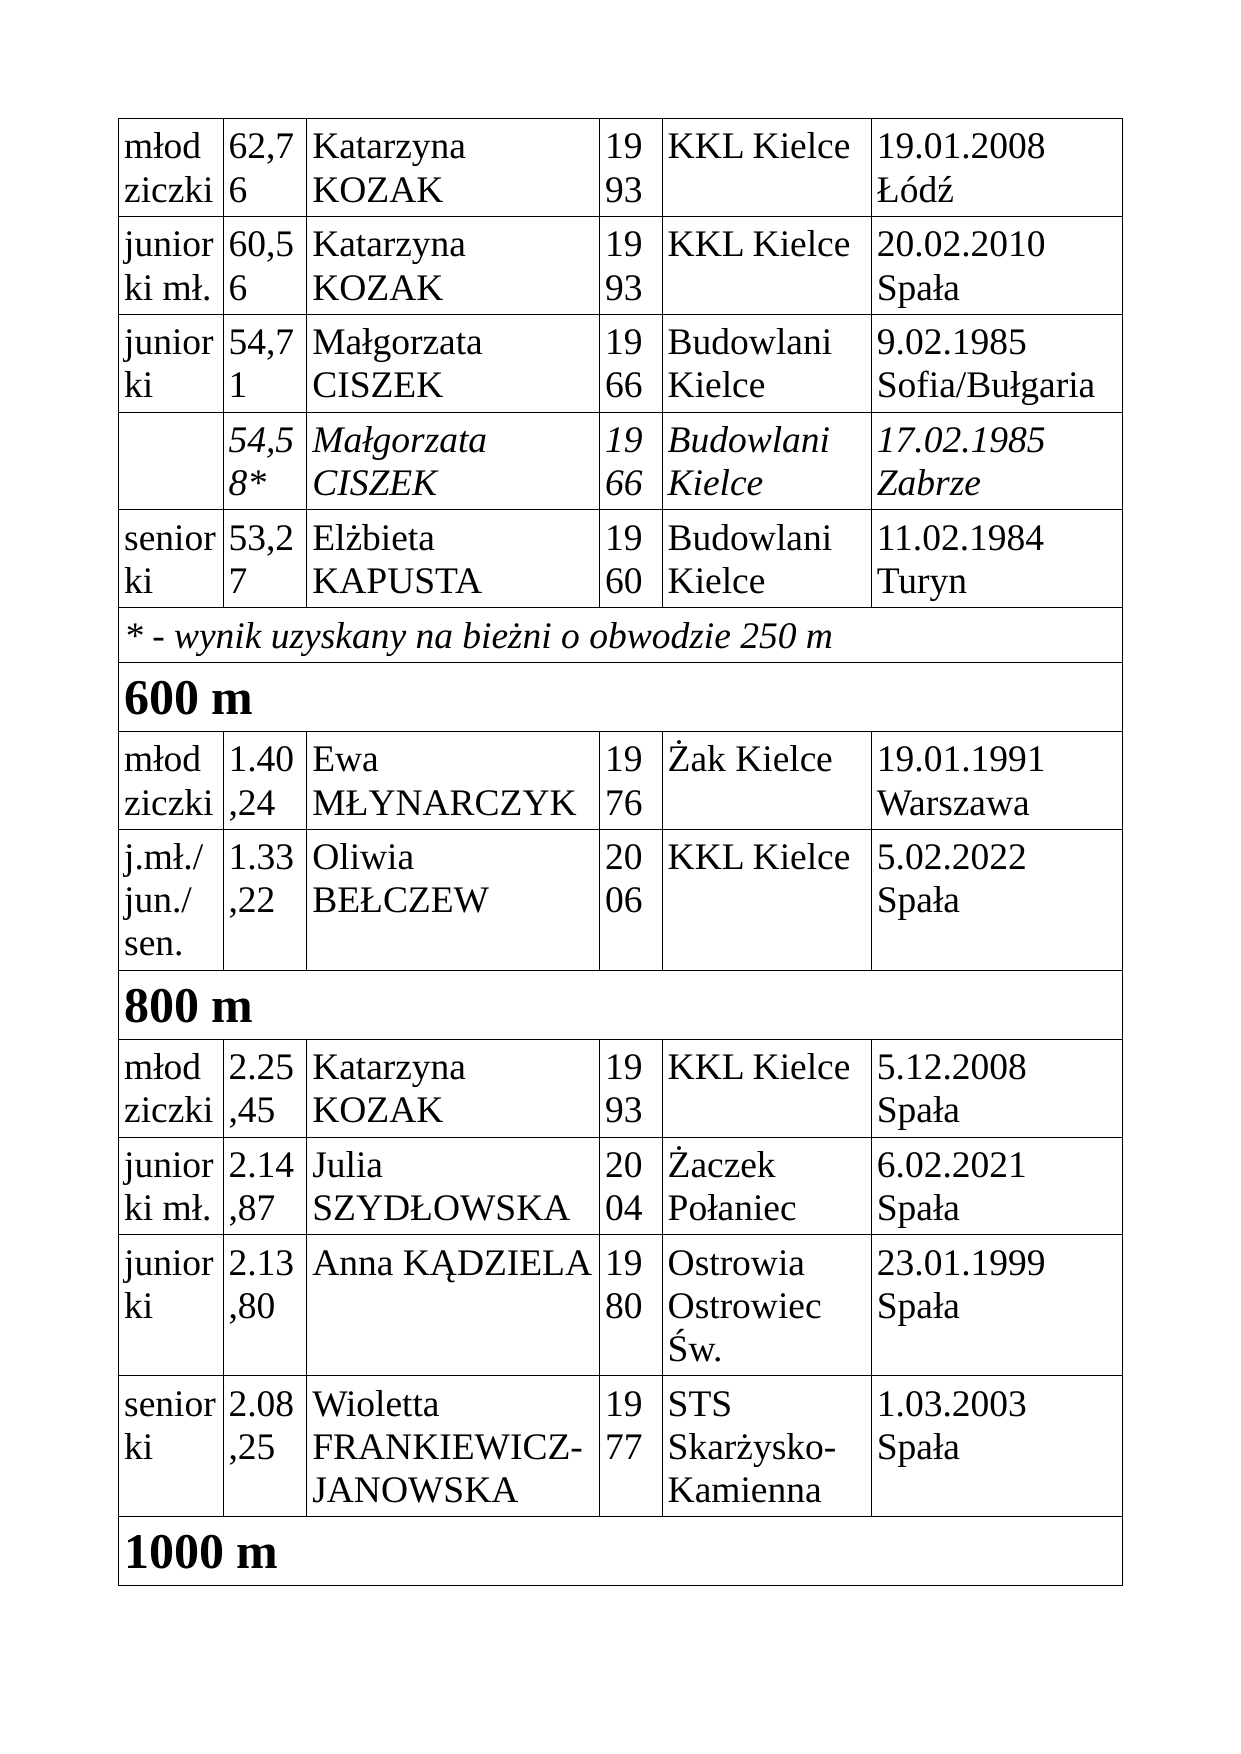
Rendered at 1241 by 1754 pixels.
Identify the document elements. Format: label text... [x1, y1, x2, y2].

table_cell 2.25,45 [224, 1040, 306, 1137]
table_cell 53,27 [224, 510, 306, 607]
table_cell 2.14,87 [224, 1138, 306, 1234]
table_cell 20.02.2010 Spała [872, 217, 1122, 314]
table_cell 54,58* [224, 413, 306, 509]
table_cell j.mł./jun./sen. [119, 830, 223, 970]
table_cell 1977 [600, 1376, 662, 1516]
table_cell 1993 [600, 1040, 662, 1137]
table_cell 60,56 [224, 217, 306, 314]
table_cell 2004 [600, 1138, 662, 1234]
table_cell Żaczek Połaniec [663, 1138, 871, 1234]
table_cell 19.01.2008 Łódź [872, 119, 1122, 216]
table_cell młodziczki [119, 732, 223, 829]
table_cell Budowlani Kielce [663, 315, 871, 412]
table_cell 1000 m [119, 1517, 1122, 1585]
table_cell 1.03.2003 Spała [872, 1376, 1122, 1516]
table_cell 1.40,24 [224, 732, 306, 829]
table_cell Wioletta FRANKIEWICZ-JANOWSKA [307, 1376, 599, 1516]
table_cell 23.01.1999 Spała [872, 1235, 1122, 1375]
table_cell 17.02.1985 Zabrze [872, 413, 1122, 509]
table_cell 2006 [600, 830, 662, 970]
table_cell 62,76 [224, 119, 306, 216]
table_cell 1993 [600, 119, 662, 216]
table_cell juniorki [119, 1235, 223, 1375]
table_cell KKL Kielce [663, 119, 871, 216]
table_cell Małgorzata CISZEK [307, 315, 599, 412]
table_cell Ewa MŁYNARCZYK [307, 732, 599, 829]
table_cell Julia SZYDŁOWSKA [307, 1138, 599, 1234]
table_cell juniorki [119, 315, 223, 412]
table_cell 5.02.2022 Spała [872, 830, 1122, 970]
table_cell Budowlani Kielce [663, 510, 871, 607]
table_cell Żak Kielce [663, 732, 871, 829]
table_cell juniorki mł. [119, 1138, 223, 1234]
table_cell 54,71 [224, 315, 306, 412]
table_cell Katarzyna KOZAK [307, 1040, 599, 1137]
table_cell 6.02.2021 Spała [872, 1138, 1122, 1234]
table_cell Budowlani Kielce [663, 413, 871, 509]
table_cell 1960 [600, 510, 662, 607]
table_cell 1980 [600, 1235, 662, 1375]
table_cell * - wynik uzyskany na bieżni o obwodzie 250 m [119, 608, 1122, 662]
table_cell młodziczki [119, 119, 223, 216]
table_cell Katarzyna KOZAK [307, 119, 599, 216]
table_cell seniorki [119, 510, 223, 607]
table_cell 19.01.1991 Warszawa [872, 732, 1122, 829]
table_cell 11.02.1984 Turyn [872, 510, 1122, 607]
table_cell [119, 413, 223, 509]
table_cell Ostrowia Ostrowiec Św. [663, 1235, 871, 1375]
table_cell 1966 [600, 413, 662, 509]
table_cell juniorki mł. [119, 217, 223, 314]
table_cell KKL Kielce [663, 217, 871, 314]
table_cell młodziczki [119, 1040, 223, 1137]
table_cell 1.33,22 [224, 830, 306, 970]
table_cell 5.12.2008 Spała [872, 1040, 1122, 1137]
table_cell 2.08,25 [224, 1376, 306, 1516]
table_cell 2.13,80 [224, 1235, 306, 1375]
table_cell 800 m [119, 971, 1122, 1039]
table_cell KKL Kielce [663, 1040, 871, 1137]
table_cell KKL Kielce [663, 830, 871, 970]
table_cell seniorki [119, 1376, 223, 1516]
table_cell 9.02.1985 Sofia/Bułgaria [872, 315, 1122, 412]
table_cell STS Skarżysko-Kamienna [663, 1376, 871, 1516]
table_cell Anna KĄDZIELA [307, 1235, 599, 1375]
table_cell Oliwia BEŁCZEW [307, 830, 599, 970]
table_cell 1976 [600, 732, 662, 829]
table_cell Elżbieta KAPUSTA [307, 510, 599, 607]
table_cell 1966 [600, 315, 662, 412]
table_cell Katarzyna KOZAK [307, 217, 599, 314]
table_cell 1993 [600, 217, 662, 314]
table_cell Małgorzata CISZEK [307, 413, 599, 509]
table_cell 600 m [119, 663, 1122, 731]
